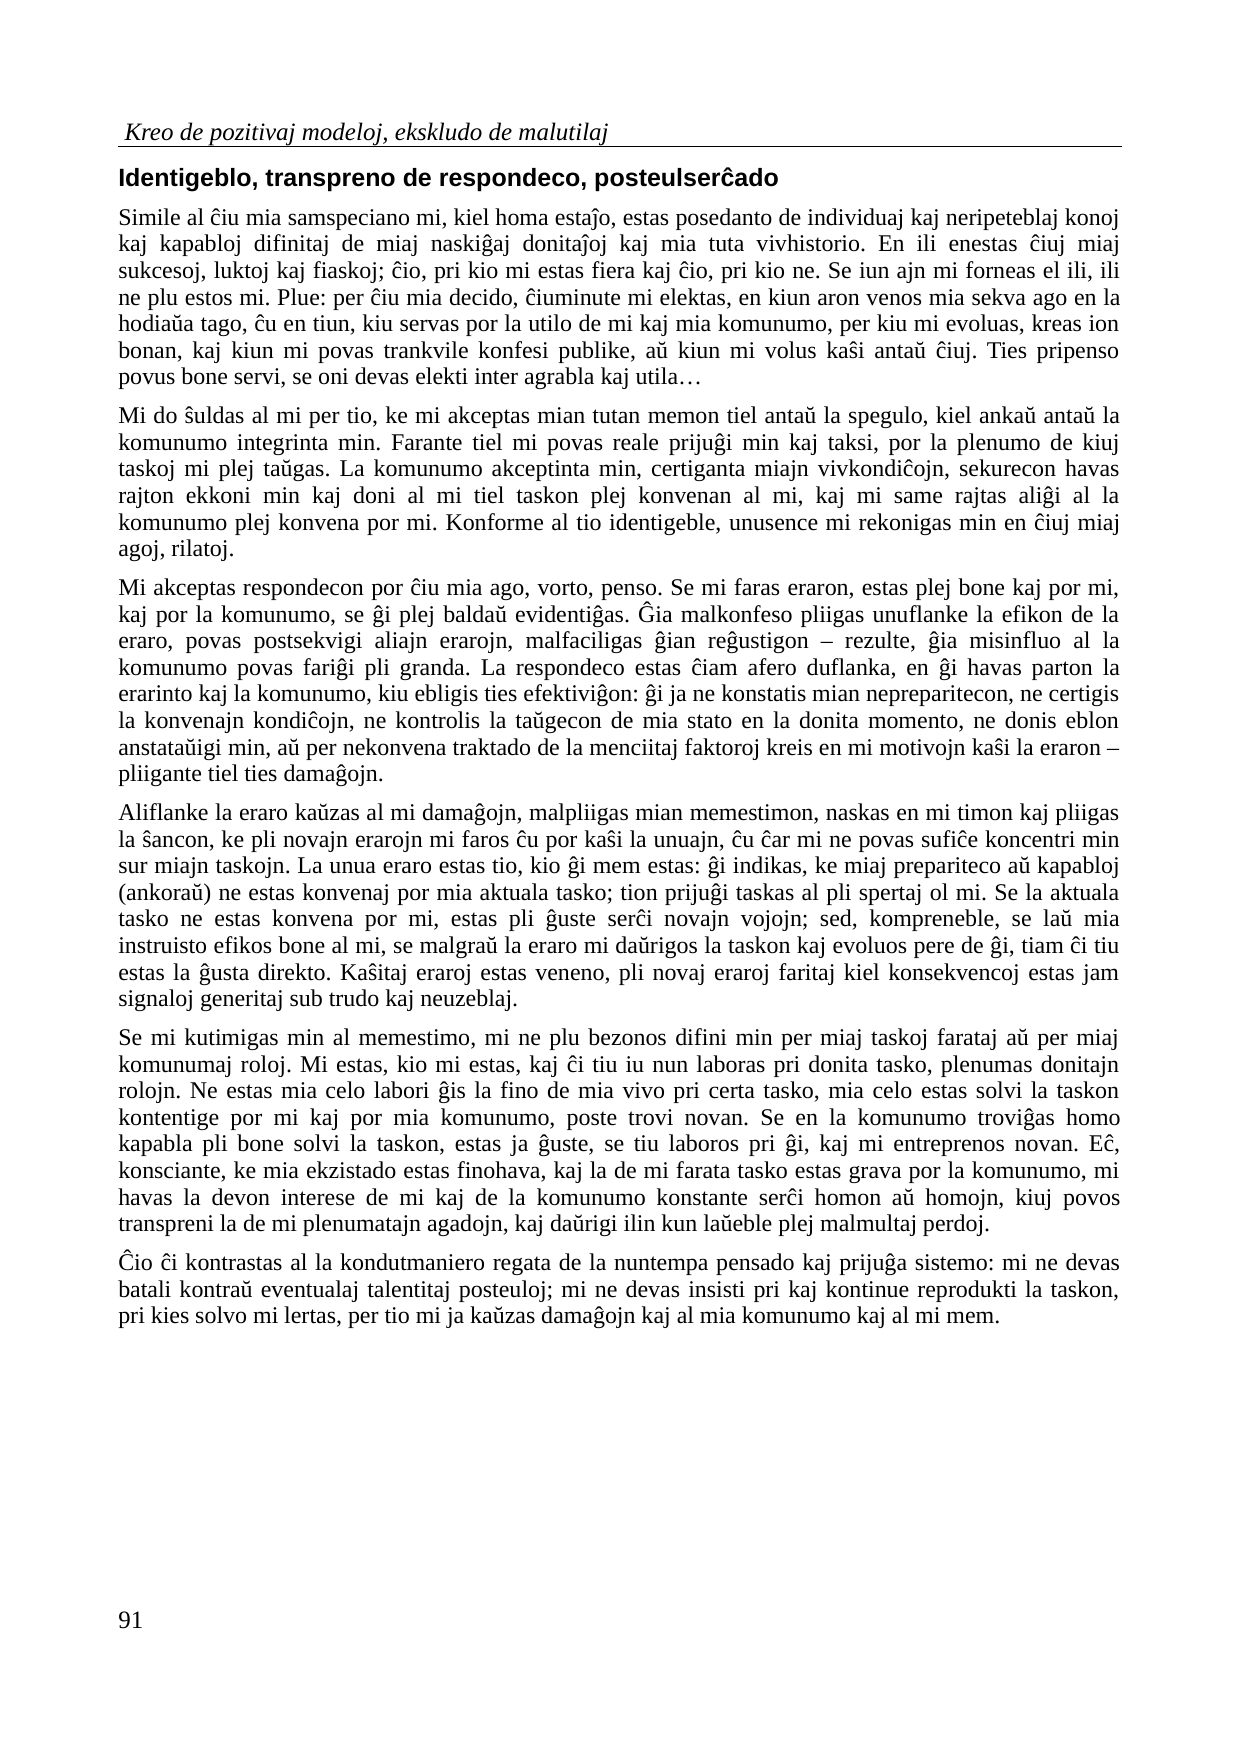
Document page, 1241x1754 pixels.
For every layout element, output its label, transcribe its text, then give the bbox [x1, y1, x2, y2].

text Aliflanke la eraro kaŭzas al mi damaĝojn, malpliigas mian memestimon, naskas en mi timon kaj pliigas la ŝancon, ke pli novajn erarojn mi faros ĉu por kaŝi la unuajn, ĉu ĉar mi ne povas sufiĉe koncentri min sur miajn taskojn. La unua eraro estas tio, kio ĝi mem estas: ĝi indikas, ke miaj prepariteco aŭ kapabloj (ankoraŭ) ne estas konvenaj por mia aktuala tasko; tion prijuĝi taskas al pli spertaj ol mi. Se la aktuala tasko ne estas konvena por mi, estas pli ĝuste serĉi novajn vojojn; sed, kompreneble, se laŭ mia instruisto efikos bone al mi, se malgraŭ la eraro mi daŭrigos la taskon kaj evoluos pere de ĝi, tiam ĉi tiu estas la ĝusta direkto. Kaŝitaj eraroj estas veneno, pli novaj eraroj faritaj kiel konsekvencoj estas jam signaloj generitaj sub trudo kaj neuzeblaj. [118, 799, 1122, 1012]
text Se mi kutimigas min al memestimo, mi ne plu bezonos difini min per miaj taskoj farataj aŭ per miaj komunumaj roloj. Mi estas, kio mi estas, kaj ĉi tiu iu nun laboras pri donita tasko, plenumas donitajn rolojn. Ne estas mia celo labori ĝis la fino de mia vivo pri certa tasko, mia celo estas solvi la taskon kontentige por mi kaj por mia komunumo, poste trovi novan. Se en la komunumo troviĝas homo kapabla pli bone solvi la taskon, estas ja ĝuste, se tiu laboros pri ĝi, kaj mi entreprenos novan. Eĉ, konsciante, ke mia ekzistado estas finohava, kaj la de mi farata tasko estas grava por la komunumo, mi havas la devon interese de mi kaj de la komunumo konstante serĉi homon aŭ homojn, kiuj povos transpreni la de mi plenumatajn agadojn, kaj daŭrigi ilin kun laŭeble plej malmultaj perdoj. [118, 1024, 1122, 1237]
subtitle Identigeblo, transpreno de respondeco, posteulserĉado [118, 164, 1122, 192]
text Mi do ŝuldas al mi per tio, ke mi akceptas mian tutan memon tiel antaŭ la spegulo, kiel ankaŭ antaŭ la komunumo integrinta min. Farante tiel mi povas reale prijuĝi min kaj taksi, por la plenumo de kiuj taskoj mi plej taŭgas. La komunumo akceptinta min, certiganta miajn vivkondiĉojn, sekurecon havas rajton ekkoni min kaj doni al mi tiel taskon plej konvenan al mi, kaj mi same rajtas aliĝi al la komunumo plej konvena por mi. Konforme al tio identigeble, unusence mi rekonigas min en ĉiuj miaj agoj, rilatoj. [118, 402, 1122, 562]
text Ĉio ĉi kontrastas al la kondutmaniero regata de la nuntempa pensado kaj prijuĝa sistemo: mi ne devas batali kontraŭ eventualaj talentitaj posteuloj; mi ne devas insisti pri kaj kontinue reprodukti la taskon, pri kies solvo mi lertas, per tio mi ja kaŭzas damaĝojn kaj al mia komunumo kaj al mi mem. [118, 1249, 1122, 1329]
text Mi akceptas respondecon por ĉiu mia ago, vorto, penso. Se mi faras eraron, estas plej bone kaj por mi, kaj por la komunumo, se ĝi plej baldaŭ evidentiĝas. Ĝia malkonfeso pliigas unuflanke la efikon de la eraro, povas postsekvigi aliajn erarojn, malfaciligas ĝian reĝustigon – rezulte, ĝia misinfluo al la komunumo povas fariĝi pli granda. La respondeco estas ĉiam afero duflanka, en ĝi havas parton la erarinto kaj la komunumo, kiu ebligis ties efektiviĝon: ĝi ja ne konstatis mian nepreparitecon, ne certigis la konvenajn kondiĉojn, ne kontrolis la taŭgecon de mia stato en la donita momento, ne donis eblon anstataŭigi min, aŭ per nekonvena traktado de la menciitaj faktoroj kreis en mi motivojn kaŝi la eraron – pliigante tiel ties damaĝojn. [118, 574, 1122, 787]
text Simile al ĉiu mia samspeciano mi, kiel homa estaĵo, estas posedanto de individuaj kaj neripeteblaj konoj kaj kapabloj difinitaj de miaj naskiĝaj donitaĵoj kaj mia tuta vivhistorio. En ili enestas ĉiuj miaj sukcesoj, luktoj kaj fiaskoj; ĉio, pri kio mi estas fiera kaj ĉio, pri kio ne. Se iun ajn mi forneas el ili, ili ne plu estos mi. Plue: per ĉiu mia decido, ĉiuminute mi elektas, en kiun aron venos mia sekva ago en la hodiaŭa tago, ĉu en tiun, kiu servas por la utilo de mi kaj mia komunumo, per kiu mi evoluas, kreas ion bonan, kaj kiun mi povas trankvile konfesi publike, aŭ kiun mi volus kaŝi antaŭ ĉiuj. Ties pripenso povus bone servi, se oni devas elekti inter agrabla kaj utila… [118, 204, 1122, 390]
